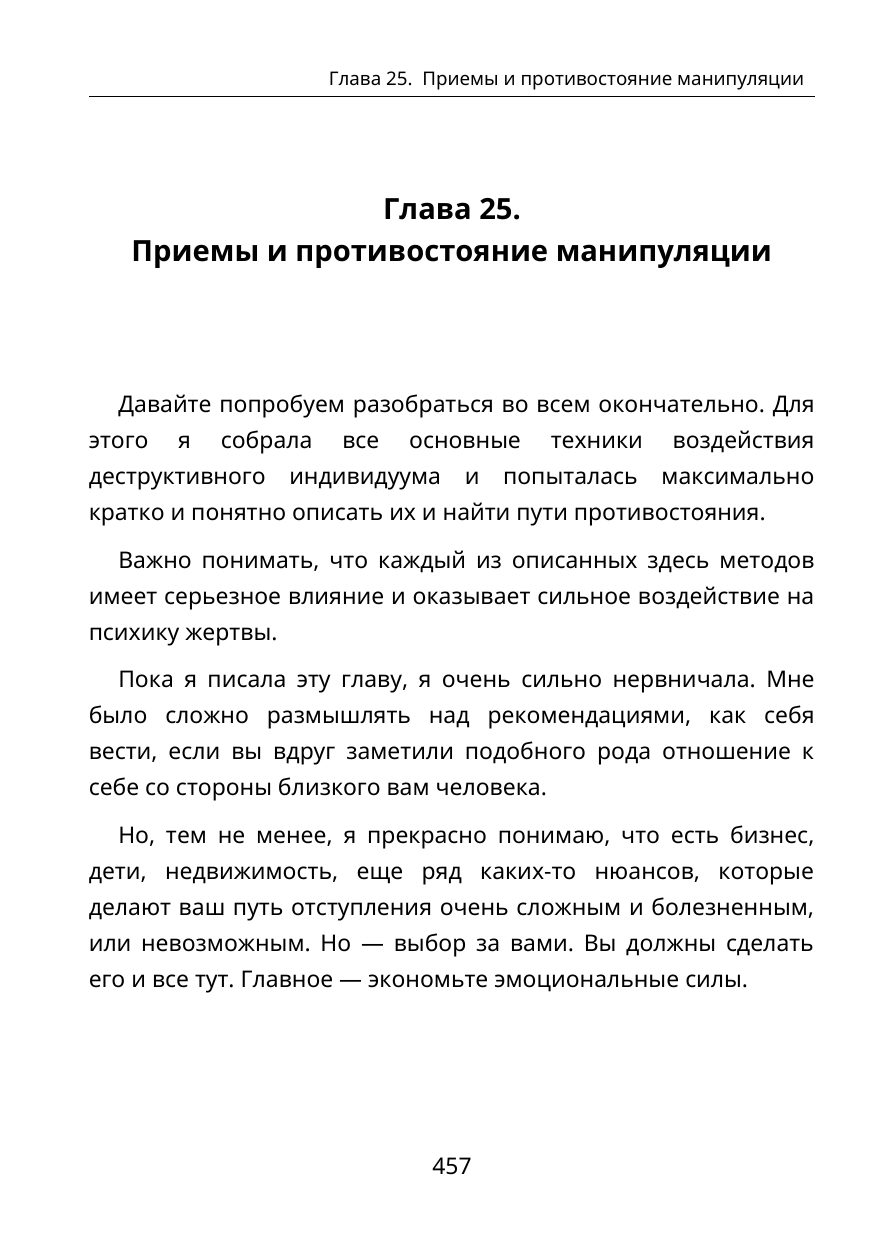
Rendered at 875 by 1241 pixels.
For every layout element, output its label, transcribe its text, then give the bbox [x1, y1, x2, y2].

text Давайте попробуем разобраться во всем окончательно. Для этого я собрала все основные техники воздействия деструктивного индивидуума и попыталась максимально кратко и понятно описать их и найти пути противостояния. [88, 388, 815, 527]
text Важно понимать, что каждый из описанных здесь методов имеет серьезное влияние и оказывает сильное воздействие на психику жертвы. [88, 544, 815, 647]
text Пока я писала эту главу, я очень сильно нервничала. Мне было сложно размышлять над рекомендациями, как себя вести, если вы вдруг заметили подобного рода отношение к себе со стороны близкого вам человека. [88, 663, 815, 802]
subtitle Глава 25. Приемы и противостояние манипуляции [88, 185, 815, 270]
text Но, тем не менее, я прекрасно понимаю, что есть бизнес, дети, недвижимость, еще ряд каких-то нюансов, которые делают ваш путь отступления очень сложным и болезненным, или невозможным. Но — выбор за вами. Вы должны сделать его и все тут. Главное — экономьте эмоциональные силы. [88, 819, 815, 994]
